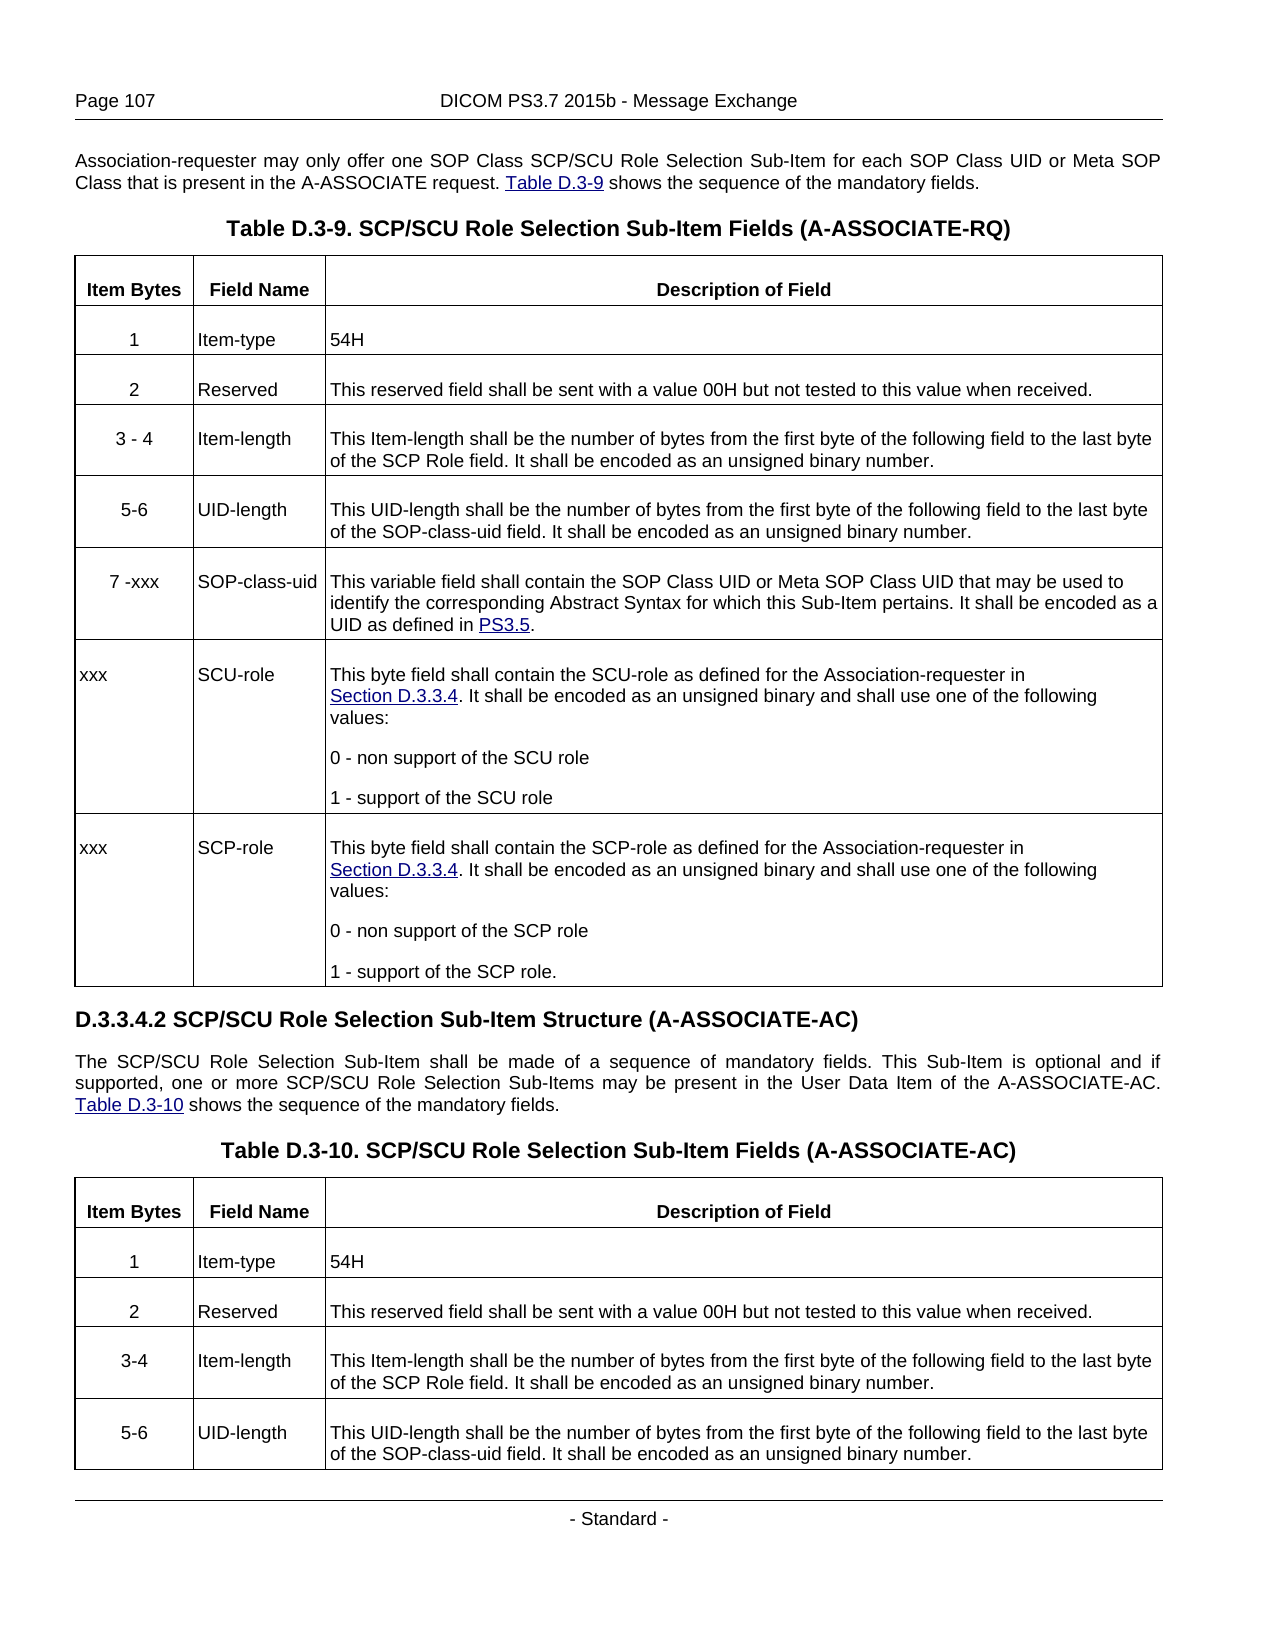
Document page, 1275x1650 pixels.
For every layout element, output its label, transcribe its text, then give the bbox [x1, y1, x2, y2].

table_cell 7 -xxx [76, 548, 193, 639]
text Association-requester may only offer one SOP Class SCP/SCU Role Selection Sub-Item for each SOP Class UID or Meta SOP Class that is present in the A-ASSOCIATE request. Table D.3-9 shows the sequence of the mandatory fields. [75, 150, 1162, 193]
table_cell 1 [76, 1228, 193, 1277]
table_cell 3-4 [76, 1327, 193, 1397]
text Table D.3-10. SCP/SCU Role Selection Sub-Item Fields (A-ASSOCIATE-AC) [75, 1138, 1162, 1164]
table_cell UID-length [194, 1399, 325, 1469]
table_cell This Item-length shall be the number of bytes from the first byte of the following field to the last byte of the SCP Role field. It shall be encoded as an unsigned binary number. [326, 405, 1162, 475]
table_cell Item-length [194, 405, 325, 475]
table_header Item Bytes [76, 1178, 193, 1227]
table_header Description of Field [326, 256, 1162, 305]
table_cell 2 [76, 355, 193, 404]
table_header Field Name [194, 1178, 325, 1227]
table_cell This reserved field shall be sent with a value 00H but not tested to this value when received. [326, 1278, 1162, 1326]
text The SCP/SCU Role Selection Sub-Item shall be made of a sequence of mandatory fields. This Sub-Item is optional and if supported, one or more SCP/SCU Role Selection Sub-Items may be present in the User Data Item of the A-ASSOCIATE-AC. Table D.3-10 shows the sequence of the mandatory fields. [75, 1051, 1162, 1115]
table_cell This UID-length shall be the number of bytes from the first byte of the following field to the last byte of the SOP-class-uid field. It shall be encoded as an unsigned binary number. [326, 1399, 1162, 1469]
table_cell Item-length [194, 1327, 325, 1397]
table_cell This byte field shall contain the SCP-role as defined for the Association-requester in Section D.3.3.4. It shall be encoded as an unsigned binary and shall use one of the following values: 0 - non support of the SCP role 1 - support of the SCP role. [326, 814, 1162, 986]
table_cell UID-length [194, 476, 325, 547]
table_cell This Item-length shall be the number of bytes from the first byte of the following field to the last byte of the SCP Role field. It shall be encoded as an unsigned binary number. [326, 1327, 1162, 1397]
table_header Item Bytes [76, 256, 193, 305]
table_cell 54H [326, 306, 1162, 354]
table_cell This variable field shall contain the SOP Class UID or Meta SOP Class UID that may be used to identify the corresponding Abstract Syntax for which this Sub-Item pertains. It shall be encoded as a UID as defined in PS3.5. [326, 548, 1162, 639]
table_cell 1 [76, 306, 193, 354]
table_cell Item-type [194, 1228, 325, 1277]
table_header Description of Field [326, 1178, 1162, 1227]
table_cell 5-6 [76, 1399, 193, 1469]
text D.3.3.4.2 SCP/SCU Role Selection Sub-Item Structure (A-ASSOCIATE-AC) [75, 1006, 1162, 1032]
table_cell This UID-length shall be the number of bytes from the first byte of the following field to the last byte of the SOP-class-uid field. It shall be encoded as an unsigned binary number. [326, 476, 1162, 547]
table_cell SOP-class-uid [194, 548, 325, 639]
table_cell Item-type [194, 306, 325, 354]
table_cell SCP-role [194, 814, 325, 986]
table_cell 3 - 4 [76, 405, 193, 475]
table_cell xxx [76, 814, 193, 986]
table_cell This reserved field shall be sent with a value 00H but not tested to this value when received. [326, 355, 1162, 404]
table_cell 5-6 [76, 476, 193, 547]
text Table D.3-9. SCP/SCU Role Selection Sub-Item Fields (A-ASSOCIATE-RQ) [75, 216, 1162, 241]
table_cell SCU-role [194, 640, 325, 813]
table_cell 2 [76, 1278, 193, 1326]
table_cell xxx [76, 640, 193, 813]
table_cell This byte field shall contain the SCU-role as defined for the Association-requester in Section D.3.3.4. It shall be encoded as an unsigned binary and shall use one of the following values: 0 - non support of the SCU role 1 - support of the SCU role [326, 640, 1162, 813]
table_cell Reserved [194, 355, 325, 404]
table_cell Reserved [194, 1278, 325, 1326]
table_cell 54H [326, 1228, 1162, 1277]
table_header Field Name [194, 256, 325, 305]
